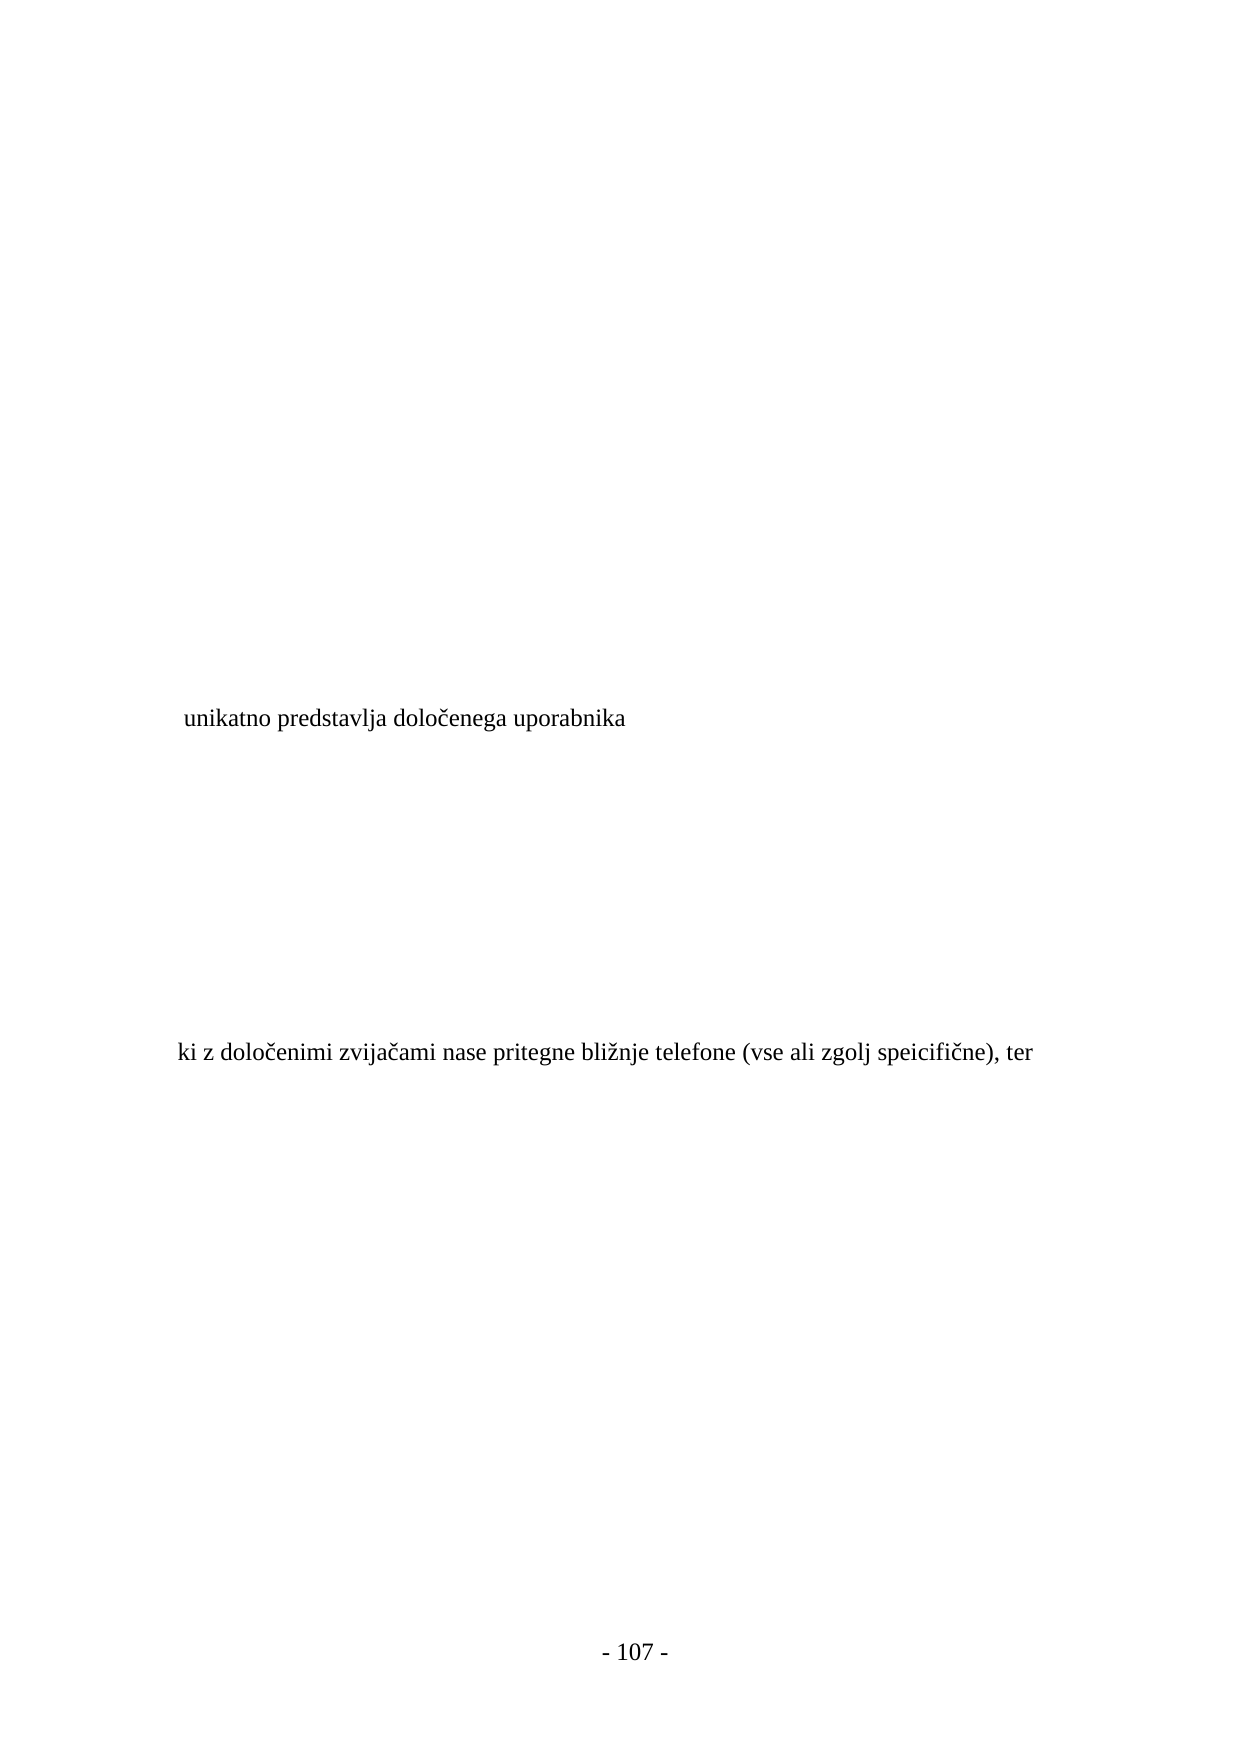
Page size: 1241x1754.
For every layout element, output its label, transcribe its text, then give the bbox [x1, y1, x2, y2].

text ki z določenimi zvijačami nase pritegne bližnje telefone (vse ali zgolj speicifične), ter [177, 1037, 1093, 1066]
text unikatno predstavlja določenega uporabnika [177, 703, 1093, 732]
